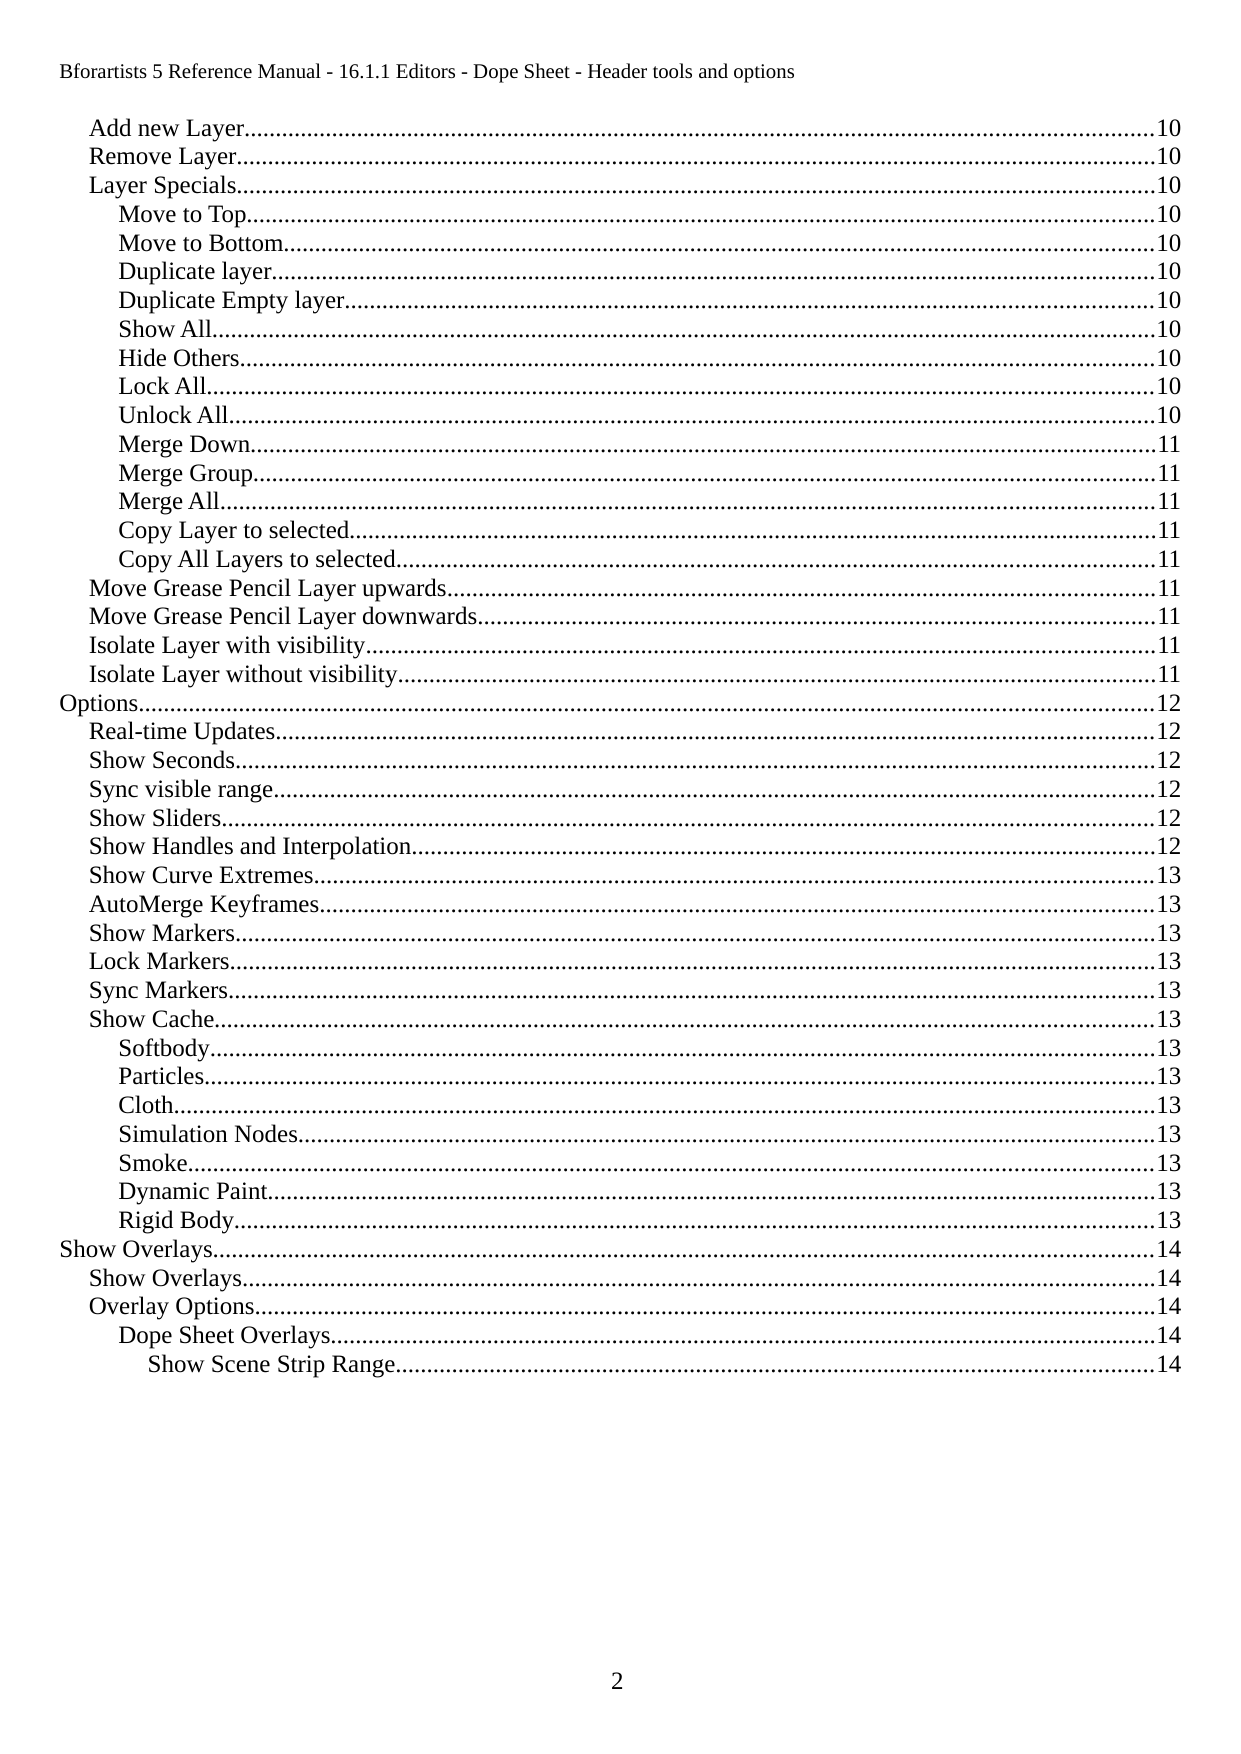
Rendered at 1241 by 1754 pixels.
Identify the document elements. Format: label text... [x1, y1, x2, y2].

text Add new Layer 10 [88, 113, 1181, 141]
text Move to Top 10 [118, 199, 1181, 228]
text Show Overlays 14 [88, 1263, 1181, 1291]
text Merge Down 11 [118, 429, 1181, 458]
text Lock All 10 [118, 371, 1181, 400]
text Overlay Options 14 [88, 1291, 1181, 1320]
text Isolate Layer without visibility 11 [88, 659, 1181, 688]
text Copy Layer to selected 11 [118, 515, 1181, 544]
text Show Cache 13 [88, 1004, 1181, 1033]
text Lock Markers 13 [88, 946, 1181, 975]
text Merge Group 11 [118, 458, 1181, 486]
text Layer Specials 10 [88, 170, 1181, 199]
text Rigid Body 13 [118, 1205, 1181, 1234]
text Show Handles and Interpolation 12 [88, 831, 1181, 860]
text Simulation Nodes 13 [118, 1119, 1181, 1148]
text AutoMerge Keyframes 13 [88, 889, 1181, 918]
text Sync visible range 12 [88, 774, 1181, 803]
text Show All 10 [118, 314, 1181, 343]
text Show Overlays 14 [59, 1234, 1181, 1263]
text Show Sliders 12 [88, 803, 1181, 831]
text Show Curve Extremes 13 [88, 860, 1181, 889]
text Dope Sheet Overlays 14 [118, 1320, 1181, 1349]
text Move Grease Pencil Layer upwards 11 [88, 573, 1181, 601]
text Particles 13 [118, 1061, 1181, 1090]
text Remove Layer 10 [88, 141, 1181, 170]
text Softbody 13 [118, 1033, 1181, 1061]
text Copy All Layers to selected 11 [118, 544, 1181, 573]
text Isolate Layer with visibility 11 [88, 630, 1181, 659]
text Show Scene Strip Range 14 [147, 1349, 1181, 1378]
text Duplicate Empty layer 10 [118, 285, 1181, 314]
text Move Grease Pencil Layer downwards 11 [88, 601, 1181, 630]
text Cloth 13 [118, 1090, 1181, 1119]
text Unlock All 10 [118, 400, 1181, 429]
text Sync Markers 13 [88, 975, 1181, 1004]
text Show Markers 13 [88, 918, 1181, 946]
text Duplicate layer 10 [118, 256, 1181, 285]
text Dynamic Paint 13 [118, 1176, 1181, 1205]
text Show Seconds 12 [88, 745, 1181, 774]
text Smoke 13 [118, 1148, 1181, 1176]
text Merge All 11 [118, 486, 1181, 515]
text Move to Bottom 10 [118, 228, 1181, 256]
text Options 12 [59, 688, 1181, 716]
text Real-time Updates 12 [88, 716, 1181, 745]
text Hide Others 10 [118, 343, 1181, 371]
